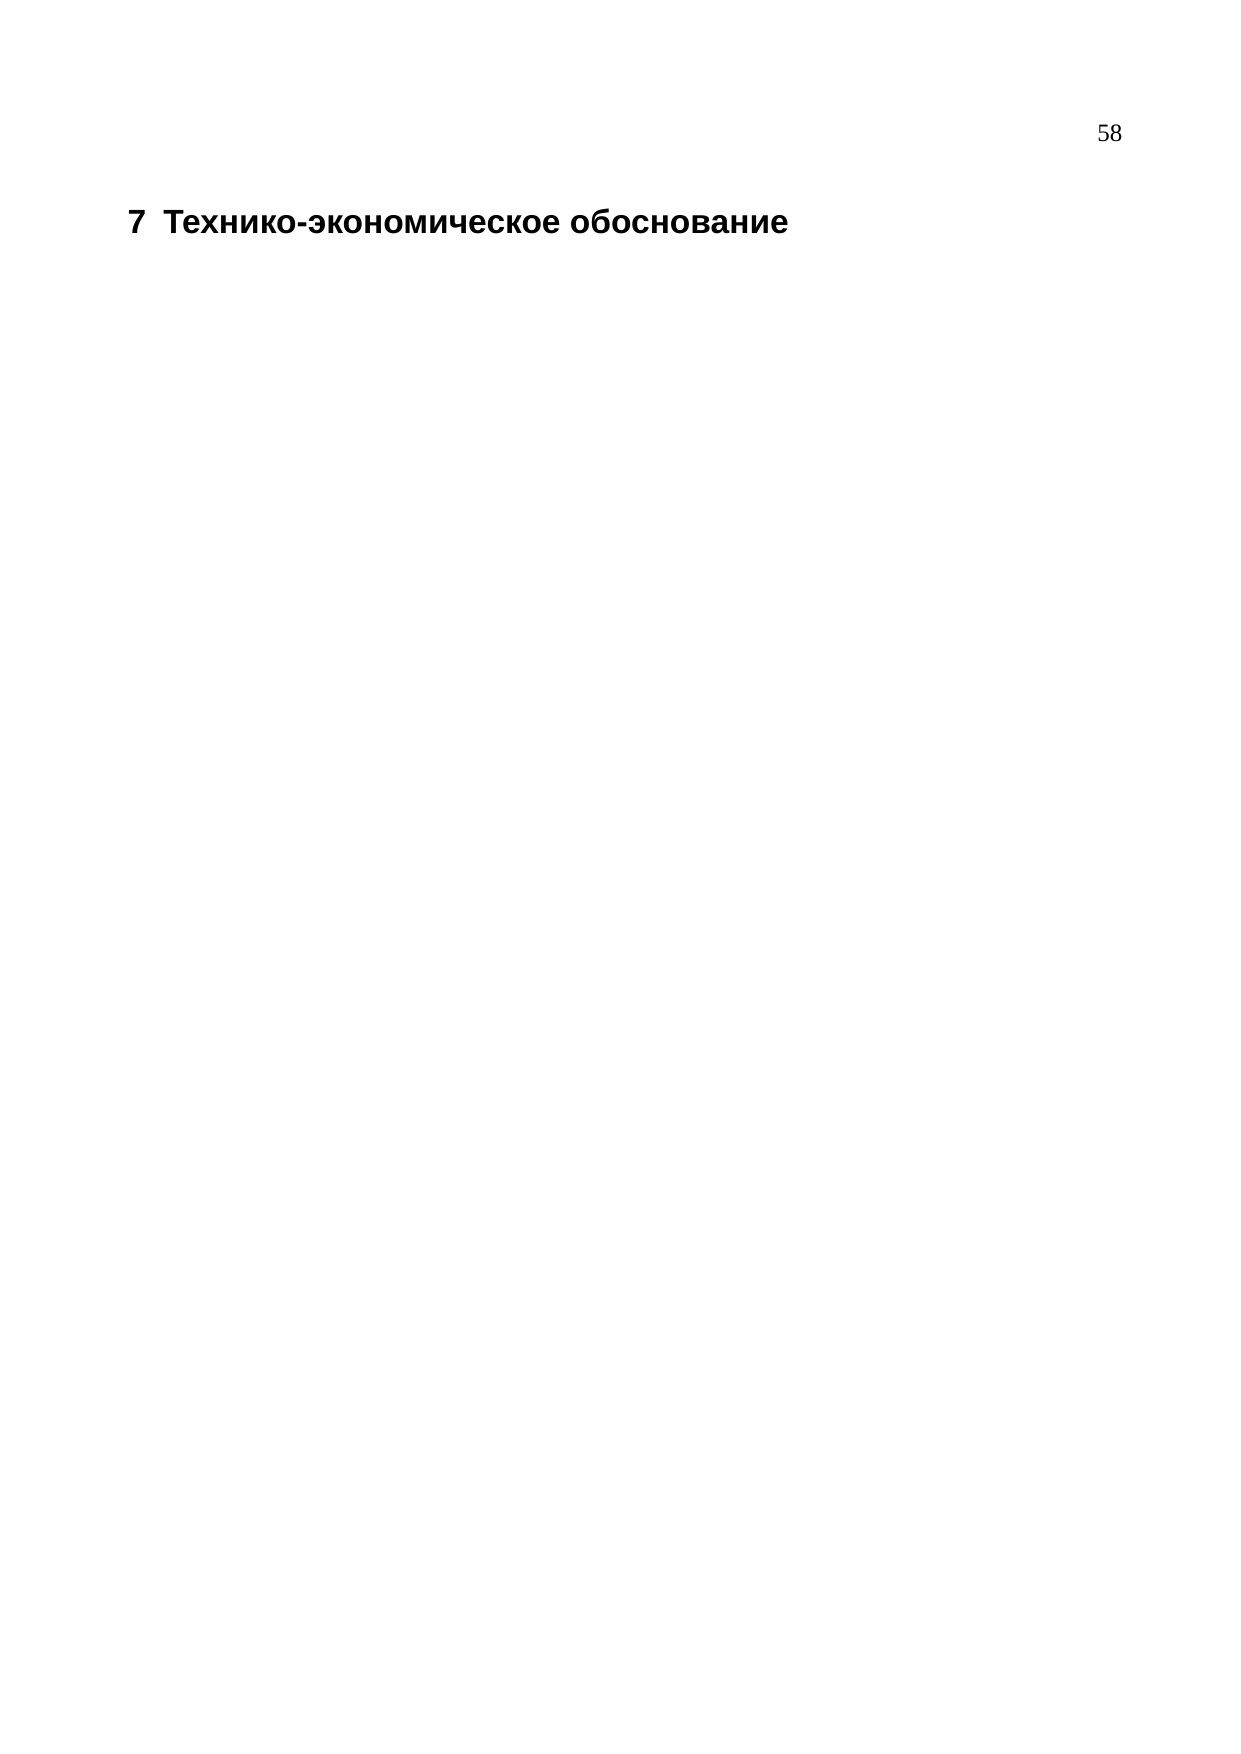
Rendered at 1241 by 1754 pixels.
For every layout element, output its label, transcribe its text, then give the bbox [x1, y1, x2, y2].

subtitle Технико-экономическое обоснование [118, 202, 1122, 241]
